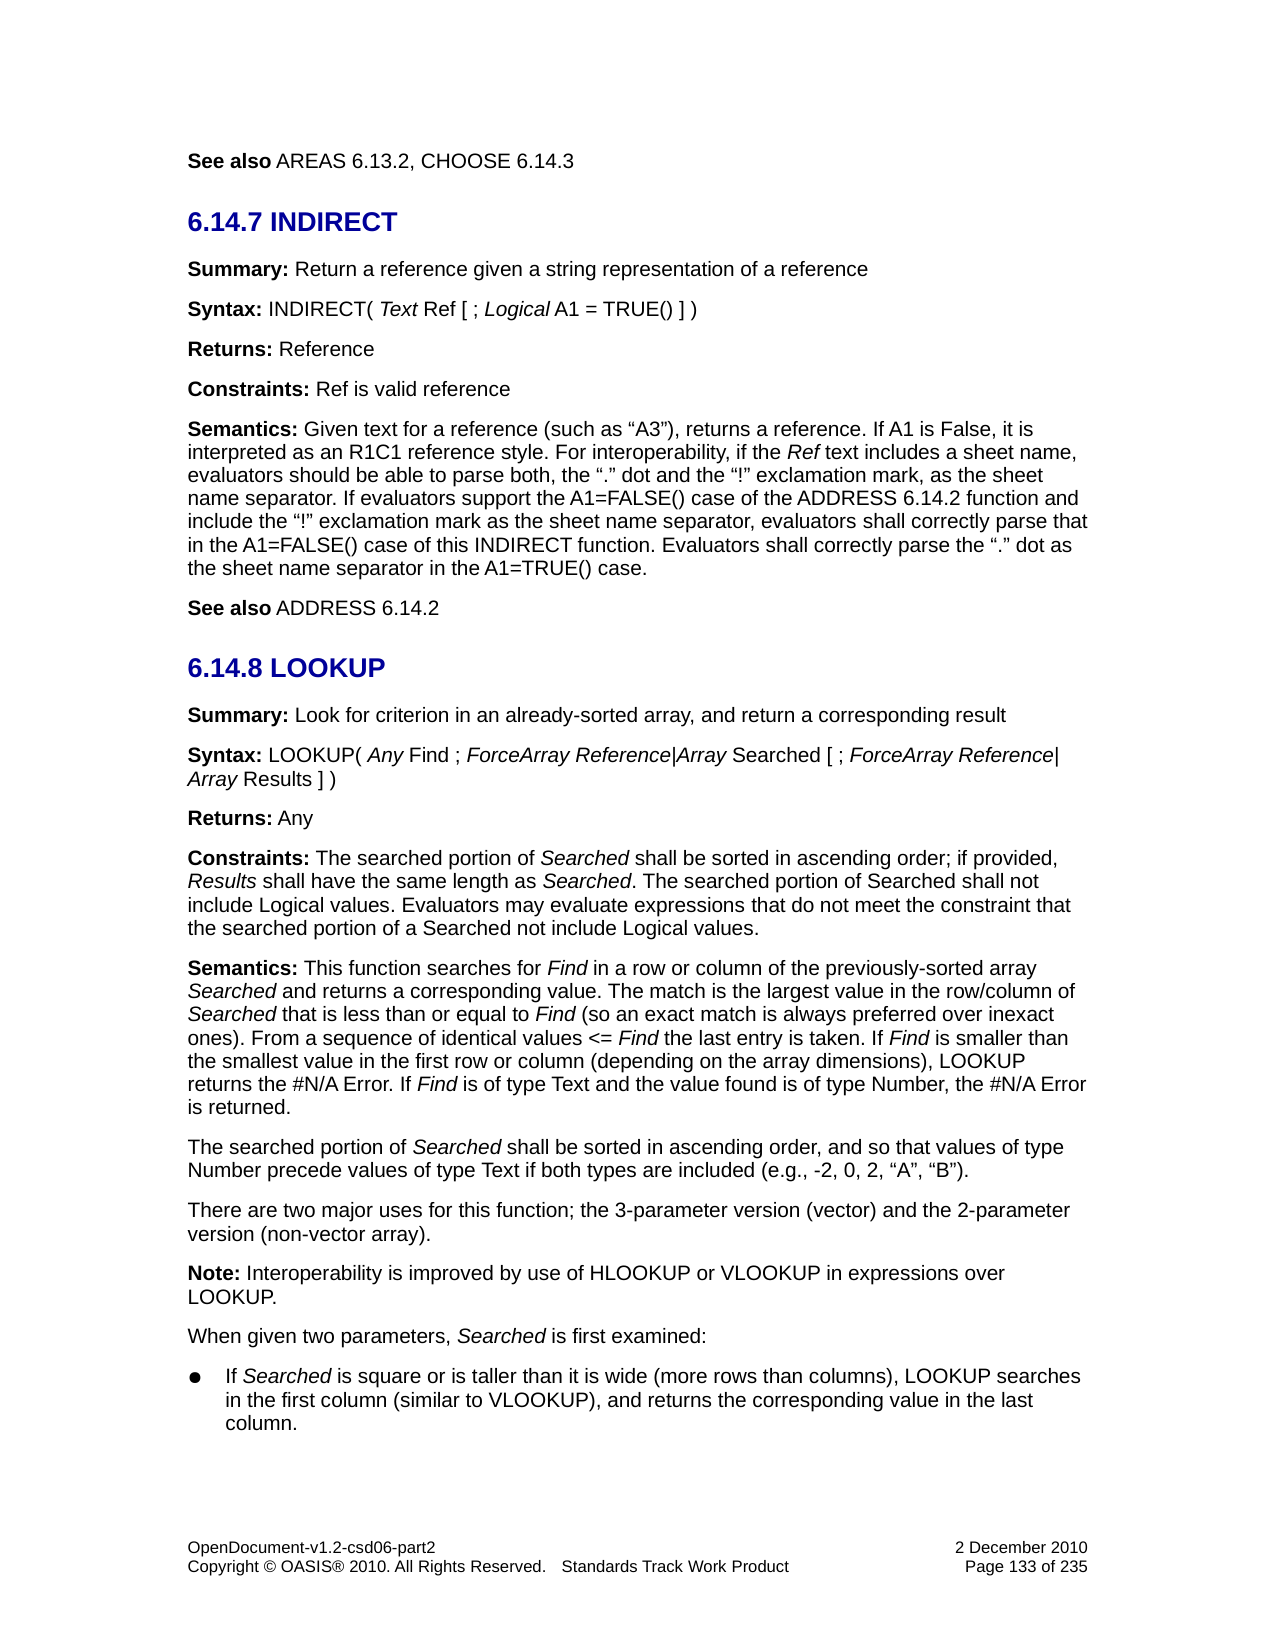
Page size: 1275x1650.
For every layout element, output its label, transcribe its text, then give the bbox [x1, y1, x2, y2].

subtitle LOOKUP [187, 653, 1088, 683]
text Summary: Return a reference given a string representation of a reference [187, 258, 1088, 281]
text See also ADDRESS 6.14.2 [187, 596, 1088, 620]
text Summary: Look for criterion in an already-sorted array, and return a corresponding result [187, 704, 1088, 727]
text Syntax: INDIRECT( Text Ref [ ; Logical A1 = TRUE() ] ) [187, 297, 1088, 321]
text Syntax: LOOKUP( Any Find ; ForceArray Reference|Array Searched [ ; ForceArray Reference|Array Results ] ) [187, 744, 1088, 790]
text Returns: Reference [187, 337, 1088, 361]
list If Searched is square or is taller than it is wide (more rows than columns), LOOKUP searches in the first column (similar to VLOOKUP), and returns the corresponding value in the last column. [187, 1365, 1088, 1435]
text Constraints: The searched portion of Searched shall be sorted in ascending order; if provided, Results shall have the same length as Searched. The searched portion of Searched shall not include Logical values. Evaluators may evaluate expressions that do not meet the constraint that the searched portion of a Searched not include Logical values. [187, 847, 1088, 940]
text The searched portion of Searched shall be sorted in ascending order, and so that values of type Number precede values of type Text if both types are included (e.g., -2, 0, 2, “A”, “B”). [187, 1136, 1088, 1182]
text Returns: Any [187, 807, 1088, 830]
text Semantics: Given text for a reference (such as “A3”), returns a reference. If A1 is False, it is interpreted as an R1C1 reference style. For interoperability, if the Ref text includes a sheet name, evaluators should be able to parse both, the “.” dot and the “!” exclamation mark, as the sheet name separator. If evaluators support the A1=FALSE() case of the ADDRESS 6.14.2 function and include the “!” exclamation mark as the sheet name separator, evaluators shall correctly parse that in the A1=FALSE() case of this INDIRECT function. Evaluators shall correctly parse the “.” dot as the sheet name separator in the A1=TRUE() case. [187, 417, 1088, 580]
text See also AREAS 6.13.2, CHOOSE 6.14.3 [187, 150, 1088, 173]
text Note: Interoperability is improved by use of HLOOKUP or VLOOKUP in expressions over LOOKUP. [187, 1262, 1088, 1308]
text Semantics: This function searches for Find in a row or column of the previously-sorted array Searched and returns a corresponding value. The match is the largest value in the row/column of Searched that is less than or equal to Find (so an exact match is always preferred over inexact ones). From a sequence of identical values <= Find the last entry is taken. If Find is smaller than the smallest value in the first row or column (depending on the array dimensions), LOOKUP returns the #N/A Error. If Find is of type Text and the value found is of type Number, the #N/A Error is returned. [187, 957, 1088, 1119]
subtitle INDIRECT [187, 207, 1088, 237]
text When given two parameters, Searched is first examined: [187, 1325, 1088, 1348]
text There are two major uses for this function; the 3-parameter version (vector) and the 2-parameter version (non-vector array). [187, 1199, 1088, 1245]
text Constraints: Ref is valid reference [187, 377, 1088, 401]
